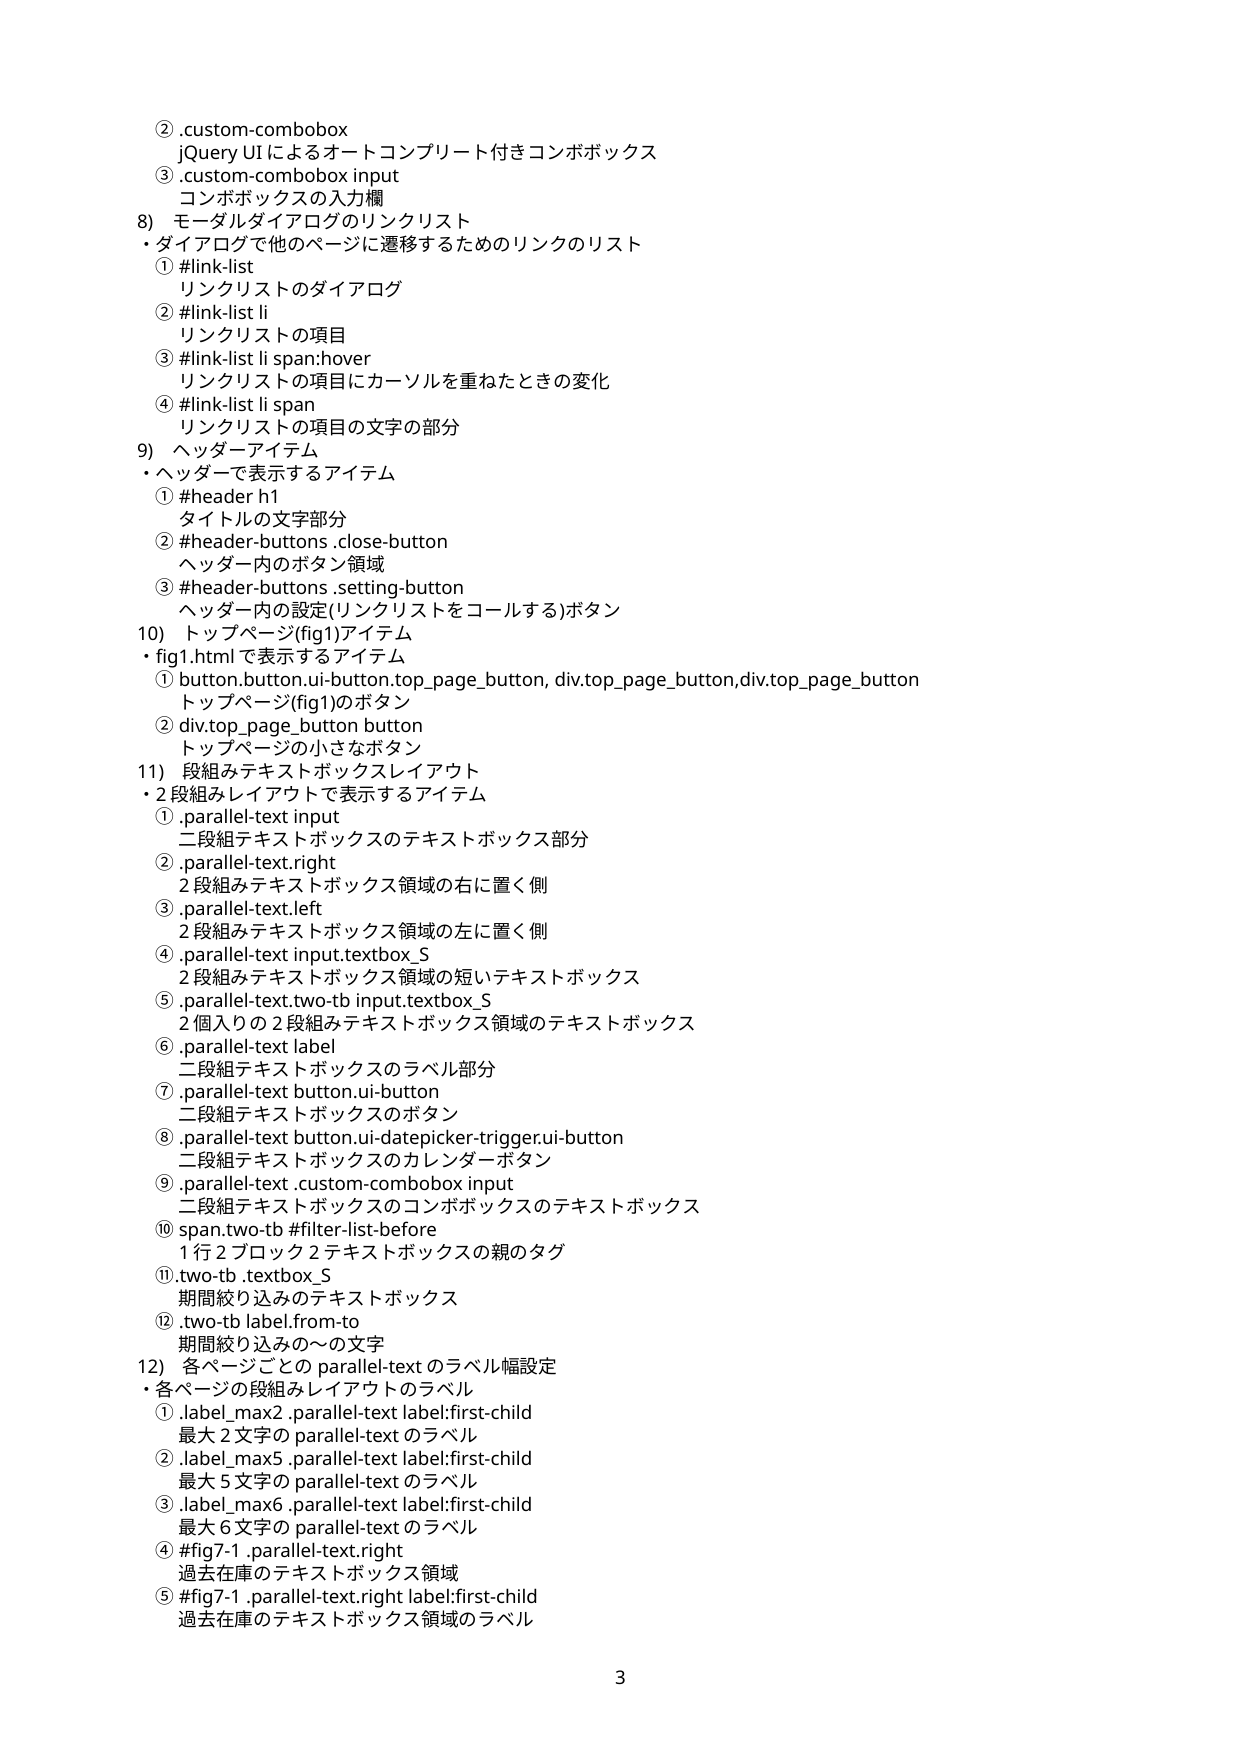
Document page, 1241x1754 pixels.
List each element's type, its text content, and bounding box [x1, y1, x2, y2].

text ⑥ .parallel-text label [118, 1035, 1122, 1058]
text ② .custom-combobox [118, 118, 1122, 141]
text 二段組テキストボックスのラベル部分 [118, 1058, 1122, 1081]
text タイトルの文字部分 [118, 508, 1122, 531]
text ① .label_max2 .parallel-text label:first-child [118, 1401, 1122, 1424]
text 過去在庫のテキストボックス領域 [118, 1562, 1122, 1585]
text ・fig1.htmlで表示するアイテム [118, 645, 1122, 668]
text ⑫ .two-tb label.from-to [118, 1310, 1122, 1333]
text ④ .parallel-text input.textbox_S [118, 943, 1122, 966]
text ③ #header-buttons .setting-button [118, 576, 1122, 599]
text ③ .parallel-text.left [118, 897, 1122, 920]
text 2段組みテキストボックス領域の左に置く側 [118, 920, 1122, 943]
text 最大2文字のparallel-textのラベル [118, 1424, 1122, 1447]
text リンクリストの項目の文字の部分 [118, 416, 1122, 439]
text ③ #link-list li span:hover [118, 347, 1122, 370]
text ⑨ .parallel-text .custom-combobox input [118, 1172, 1122, 1195]
text ③ .custom-combobox input [118, 164, 1122, 187]
text ⑤ .parallel-text.two-tb input.textbox_S [118, 989, 1122, 1012]
text 期間絞り込みの〜の文字 [118, 1333, 1122, 1356]
text リンクリストのダイアログ [118, 278, 1122, 301]
text 過去在庫のテキストボックス領域のラベル [118, 1608, 1122, 1631]
text ⑪.two-tb .textbox_S [118, 1264, 1122, 1287]
text 二段組テキストボックスのカレンダーボタン [118, 1149, 1122, 1172]
text 9) ヘッダーアイテム [118, 439, 1122, 462]
text ヘッダー内の設定(リンクリストをコールする)ボタン [118, 599, 1122, 622]
text ③ .label_max6 .parallel-text label:first-child [118, 1493, 1122, 1516]
text ・ヘッダーで表示するアイテム [118, 462, 1122, 485]
text ① button.button.ui-button.top_page_button, div.top_page_button,div.top_page_button [118, 668, 1122, 691]
text ヘッダー内のボタン領域 [118, 553, 1122, 576]
text 二段組テキストボックスのテキストボックス部分 [118, 828, 1122, 851]
text ⑦ .parallel-text button.ui-button [118, 1081, 1122, 1103]
text 10) トップページ(fig1)アイテム [118, 622, 1122, 645]
text 最大5文字のparallel-textのラベル [118, 1470, 1122, 1493]
text ② #link-list li [118, 301, 1122, 324]
text トップページの小さなボタン [118, 737, 1122, 760]
text ④ #link-list li span [118, 393, 1122, 416]
text ④ #fig7-1 .parallel-text.right [118, 1539, 1122, 1562]
text jQuery UIによるオートコンプリート付きコンボボックス [118, 141, 1122, 164]
text 12) 各ページごとのparallel-textのラベル幅設定 [118, 1356, 1122, 1378]
text ② div.top_page_button button [118, 714, 1122, 737]
text ② .label_max5 .parallel-text label:first-child [118, 1447, 1122, 1470]
text ➉ span.two-tb #filter-list-before [118, 1218, 1122, 1241]
text 1行2ブロック2テキストボックスの親のタグ [118, 1241, 1122, 1264]
text 期間絞り込みのテキストボックス [118, 1287, 1122, 1310]
text 2段組みテキストボックス領域の右に置く側 [118, 874, 1122, 897]
text ⑤ #fig7-1 .parallel-text.right label:first-child [118, 1585, 1122, 1608]
text 二段組テキストボックスのボタン [118, 1103, 1122, 1126]
text リンクリストの項目 [118, 324, 1122, 347]
text ① #header h1 [118, 485, 1122, 508]
text ・2段組みレイアウトで表示するアイテム [118, 783, 1122, 806]
text ① #link-list [118, 256, 1122, 278]
text 二段組テキストボックスのコンボボックスのテキストボックス [118, 1195, 1122, 1218]
text 8) モーダルダイアログのリンクリスト [118, 210, 1122, 233]
text トップページ(fig1)のボタン [118, 691, 1122, 714]
text ⑧ .parallel-text button.ui-datepicker-trigger.ui-button [118, 1126, 1122, 1149]
text 11) 段組みテキストボックスレイアウト [118, 760, 1122, 783]
text リンクリストの項目にカーソルを重ねたときの変化 [118, 370, 1122, 393]
text 2段組みテキストボックス領域の短いテキストボックス [118, 966, 1122, 989]
text 最大６文字のparallel-textのラベル [118, 1516, 1122, 1539]
text ① .parallel-text input [118, 806, 1122, 828]
text ・各ページの段組みレイアウトのラベル [118, 1378, 1122, 1401]
text コンボボックスの入力欄 [118, 187, 1122, 210]
text ・ダイアログで他のページに遷移するためのリンクのリスト [118, 233, 1122, 256]
text 2個入りの2段組みテキストボックス領域のテキストボックス [118, 1012, 1122, 1035]
text ② #header-buttons .close-button [118, 531, 1122, 553]
text ② .parallel-text.right [118, 851, 1122, 874]
